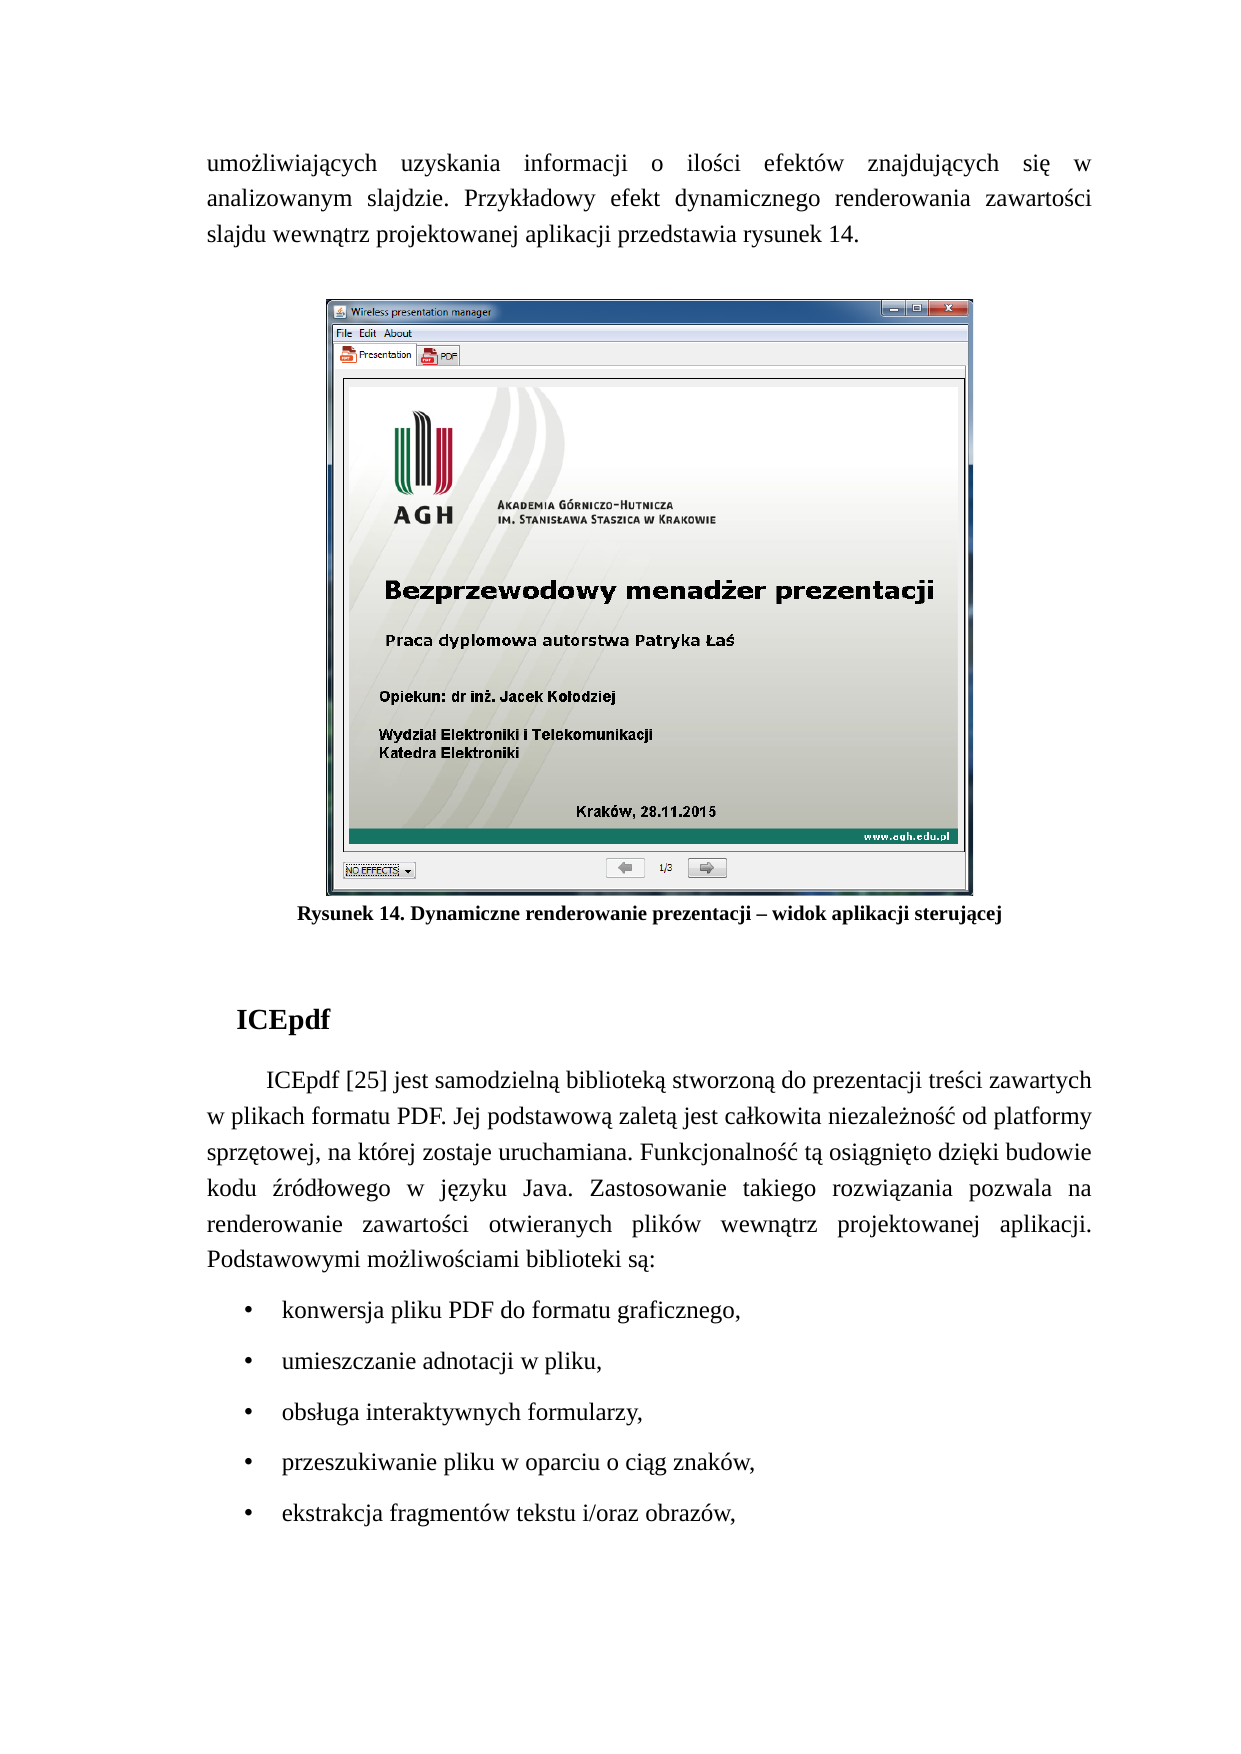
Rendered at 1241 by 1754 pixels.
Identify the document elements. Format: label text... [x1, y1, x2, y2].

picture [326, 299, 974, 896]
list ekstrakcja fragmentów tekstu i/oraz obrazów, [244, 1498, 1093, 1527]
list konwersja pliku PDF do formatu graficznego, [244, 1295, 1093, 1324]
subtitle ICEpdf [207, 1002, 1093, 1035]
text Rysunek 14. Dynamiczne renderowanie prezentacji – widok aplikacji sterującej [207, 283, 1093, 925]
list przeszukiwanie pliku w oparciu o ciąg znaków, [244, 1447, 1093, 1476]
text umożliwiających uzyskania informacji o ilości efektów znajdujących się w analizowanym slajdzie. Przykładowy efekt dynamicznego renderowania zawartości slajdu wewnątrz projektowanej aplikacji przedstawia rysunek 14. [207, 148, 1093, 248]
text ICEpdf [25] jest samodzielną biblioteką stworzoną do prezentacji treści zawartych w plikach formatu PDF. Jej podstawową zaletą jest całkowita niezależność od platformy sprzętowej, na której zostaje uruchamiana. Funkcjonalność tą osiągnięto dzięki budowie kodu źródłowego w języku Java. Zastosowanie takiego rozwiązania pozwala na renderowanie zawartości otwieranych plików wewnątrz projektowanej aplikacji. Podstawowymi możliwościami biblioteki są: [207, 1065, 1093, 1273]
list obsługa interaktywnych formularzy, [244, 1397, 1093, 1426]
list umieszczanie adnotacji w pliku, [244, 1346, 1093, 1375]
